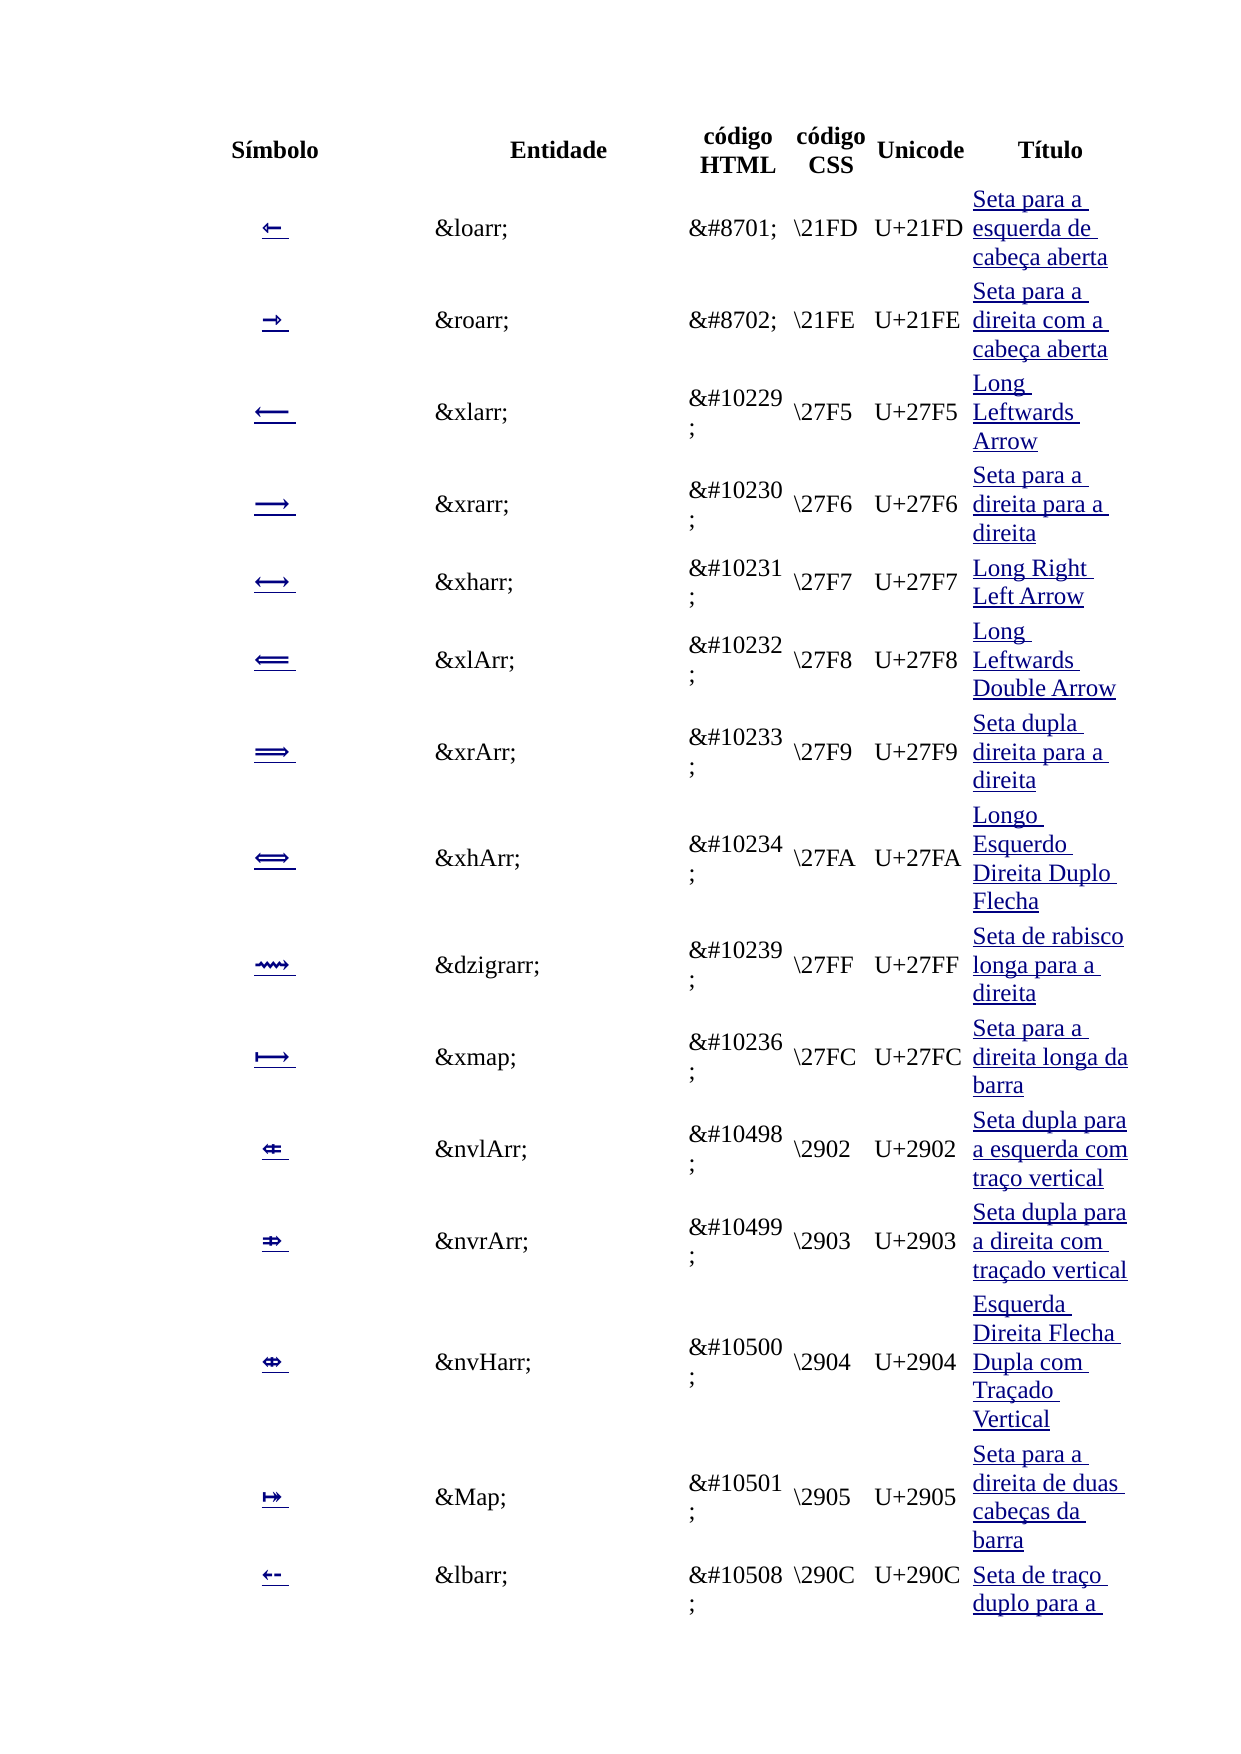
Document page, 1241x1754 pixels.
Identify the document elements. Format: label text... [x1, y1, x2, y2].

table_cell &#10500; [685, 1286, 791, 1436]
table_cell &nvHarr; [432, 1286, 685, 1436]
table_cell \2903 [791, 1194, 871, 1286]
table_cell &nvlArr; [432, 1102, 685, 1194]
table_cell &#10508; [685, 1557, 791, 1620]
table_cell &#10236; [685, 1010, 791, 1102]
table_cell Seta dupla direita para a direita [970, 705, 1131, 797]
table_cell &xrarr; [432, 458, 685, 550]
table_cell \27FF [791, 918, 871, 1010]
table_cell &#10230; [685, 458, 791, 550]
table_cell \27FC [791, 1010, 871, 1102]
table_cell &#10231; [685, 550, 791, 613]
table_cell U+27FC [871, 1010, 969, 1102]
table_cell &#10229; [685, 366, 791, 458]
table_cell U+2905 [871, 1436, 969, 1557]
table_cell &#8701; [685, 181, 791, 273]
table_cell Seta para a direita com a cabeça aberta [970, 274, 1131, 366]
table_cell U+290C [871, 1557, 969, 1620]
table_cell ⟺ [118, 797, 432, 918]
table_cell Seta para a direita de duas cabeças da barra [970, 1436, 1131, 1557]
table_cell ⟹ [118, 705, 432, 797]
table_cell ⤅ [118, 1436, 432, 1557]
table_cell U+27F5 [871, 366, 969, 458]
table_cell ⟿ [118, 918, 432, 1010]
table_cell &#10499; [685, 1194, 791, 1286]
table_cell \21FE [791, 274, 871, 366]
table_cell \27FA [791, 797, 871, 918]
table_cell &xharr; [432, 550, 685, 613]
table_cell &xmap; [432, 1010, 685, 1102]
table_header código CSS [791, 118, 871, 181]
table_cell &#10498; [685, 1102, 791, 1194]
table_cell U+27F6 [871, 458, 969, 550]
table_header Título [970, 118, 1131, 181]
table_header código HTML [685, 118, 791, 181]
table_cell \2904 [791, 1286, 871, 1436]
table_cell &#10239; [685, 918, 791, 1010]
table_cell &loarr; [432, 181, 685, 273]
table_cell U+27FF [871, 918, 969, 1010]
table_cell Longo Esquerdo Direita Duplo Flecha [970, 797, 1131, 918]
table_cell ⤃ [118, 1194, 432, 1286]
table_cell U+2904 [871, 1286, 969, 1436]
table_cell &#8702; [685, 274, 791, 366]
table_cell \290C [791, 1557, 871, 1620]
table_cell Long Right Left Arrow [970, 550, 1131, 613]
table_cell U+27F8 [871, 613, 969, 705]
table_cell &#10501; [685, 1436, 791, 1557]
table_cell ⟶ [118, 458, 432, 550]
table_cell &xlarr; [432, 366, 685, 458]
table_cell U+27F9 [871, 705, 969, 797]
table_cell &xrArr; [432, 705, 685, 797]
table_cell Long Leftwards Arrow [970, 366, 1131, 458]
table_cell ⤌ [118, 1557, 432, 1620]
table_cell Seta dupla para a esquerda com traço vertical [970, 1102, 1131, 1194]
table_cell &#10232; [685, 613, 791, 705]
table_cell Seta de traço duplo para a [970, 1557, 1131, 1620]
table_cell \2902 [791, 1102, 871, 1194]
table_cell ⟷ [118, 550, 432, 613]
table_cell &lbarr; [432, 1557, 685, 1620]
table_cell \27F6 [791, 458, 871, 550]
table_cell U+21FE [871, 274, 969, 366]
table_cell U+27F7 [871, 550, 969, 613]
table_cell Seta para a esquerda de cabeça aberta [970, 181, 1131, 273]
table_cell \27F9 [791, 705, 871, 797]
table_cell &#10233; [685, 705, 791, 797]
table_cell Esquerda Direita Flecha Dupla com Traçado Vertical [970, 1286, 1131, 1436]
table_header Símbolo [118, 118, 432, 181]
table_cell ⟼ [118, 1010, 432, 1102]
table_cell Seta para a direita para a direita [970, 458, 1131, 550]
table_cell \27F5 [791, 366, 871, 458]
table_cell \27F8 [791, 613, 871, 705]
table_cell ⇾ [118, 274, 432, 366]
table_cell Long Leftwards Double Arrow [970, 613, 1131, 705]
table_cell U+27FA [871, 797, 969, 918]
table_cell &dzigrarr; [432, 918, 685, 1010]
table_cell Seta dupla para a direita com traçado vertical [970, 1194, 1131, 1286]
table_cell U+2903 [871, 1194, 969, 1286]
table_header Entidade [432, 118, 685, 181]
table_cell &#10234; [685, 797, 791, 918]
table_cell \21FD [791, 181, 871, 273]
table_cell U+21FD [871, 181, 969, 273]
table_cell &nvrArr; [432, 1194, 685, 1286]
table_cell &xhArr; [432, 797, 685, 918]
table_cell ⇽ [118, 181, 432, 273]
table_cell ⤄ [118, 1286, 432, 1436]
table_cell \27F7 [791, 550, 871, 613]
table_cell ⟵ [118, 366, 432, 458]
table_cell ⤂ [118, 1102, 432, 1194]
table_cell Seta para a direita longa da barra [970, 1010, 1131, 1102]
table_cell Seta de rabisco longa para a direita [970, 918, 1131, 1010]
table_cell &roarr; [432, 274, 685, 366]
table_cell U+2902 [871, 1102, 969, 1194]
table_cell ⟸ [118, 613, 432, 705]
table_cell &xlArr; [432, 613, 685, 705]
table_cell &Map; [432, 1436, 685, 1557]
table_cell \2905 [791, 1436, 871, 1557]
table_header Unicode [871, 118, 969, 181]
